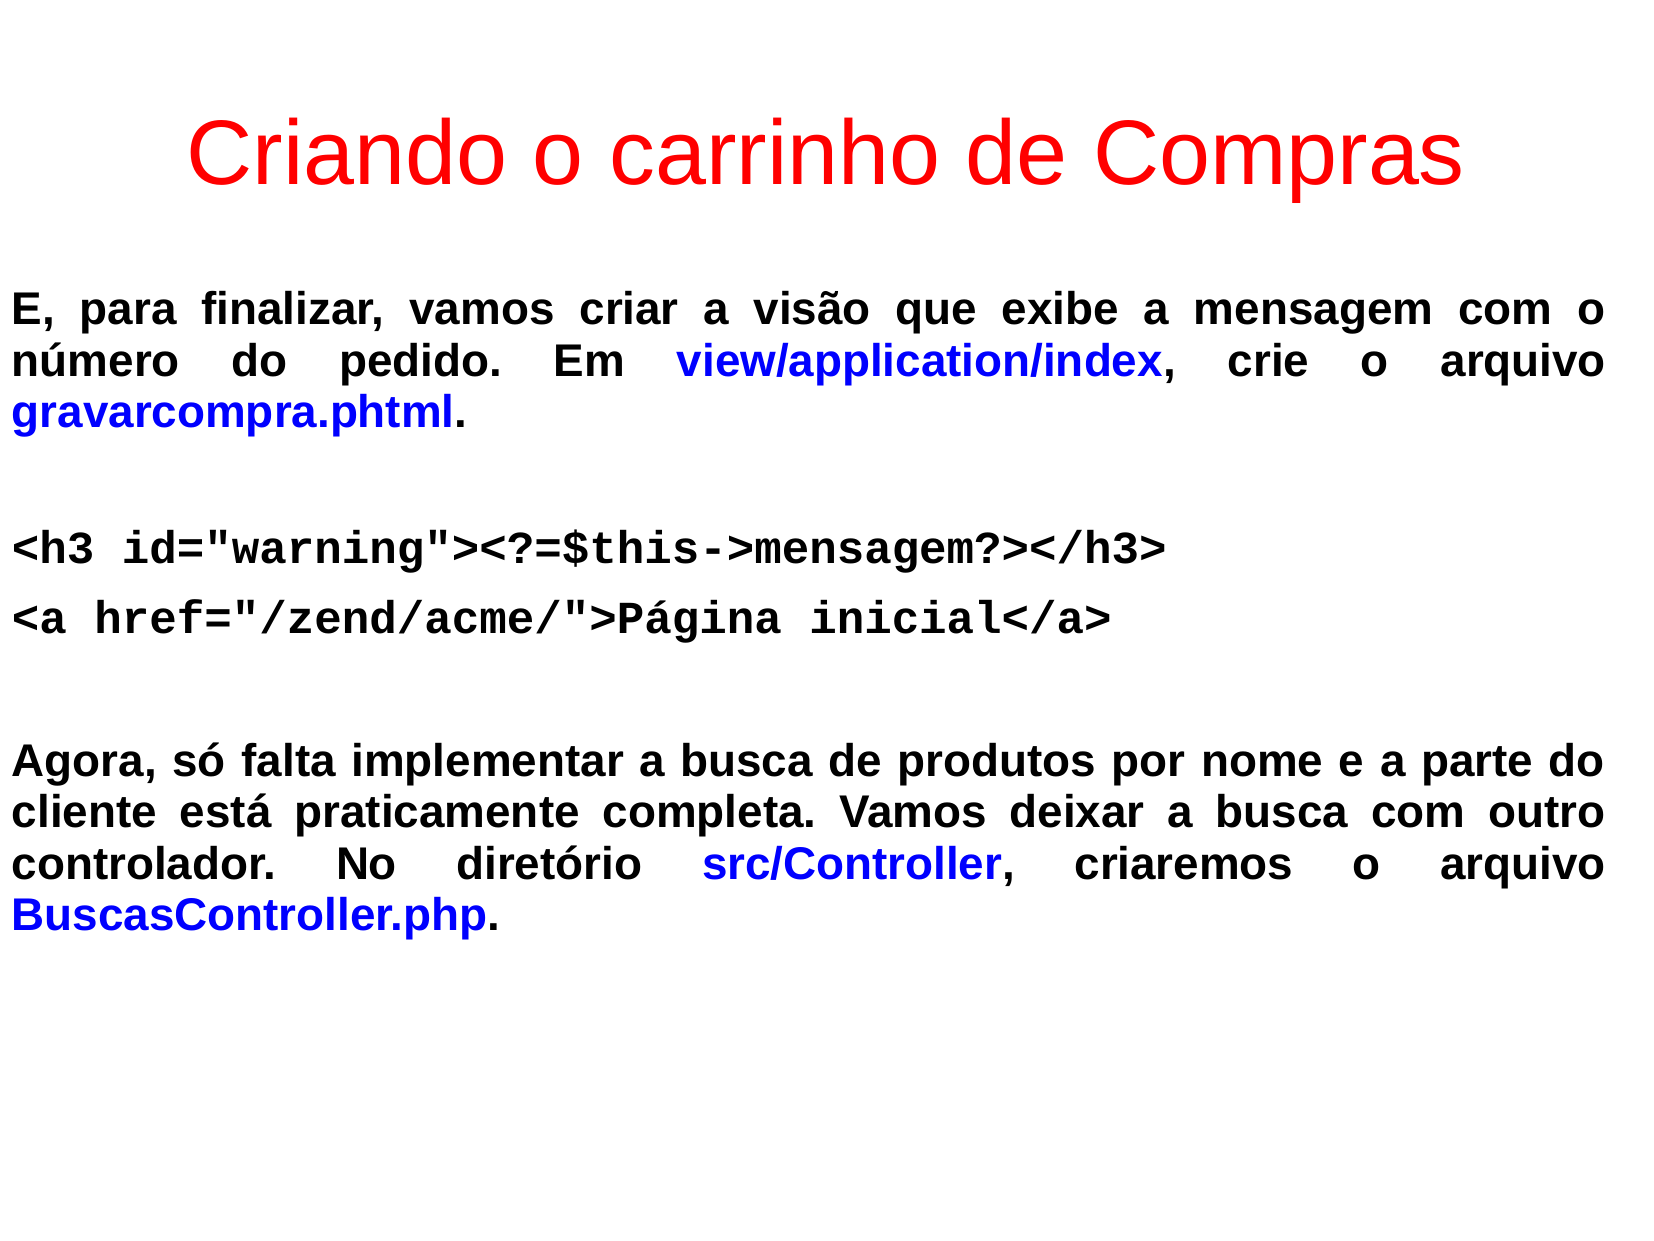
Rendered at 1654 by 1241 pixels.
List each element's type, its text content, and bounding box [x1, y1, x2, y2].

title Criando o carrinho de Compras [82, 49, 1571, 257]
list E, para finalizar, vamos criar a visão que exibe a mensagem com o número do pedido. Em view/application/index, crie o arquivo gravarcompra.phtml. <h3 id="warning"><?=$this->mensagem?></h3> <a href="/zend/acme/">Página inicial</a> Agora, só falta implementar a busca de produtos por nome e a parte do cliente está praticamente completa. Vamos deixar a busca com outro controlador. No diretório src/Controller, criaremos o arquivo BuscasController.php. [11, 283, 1607, 1229]
